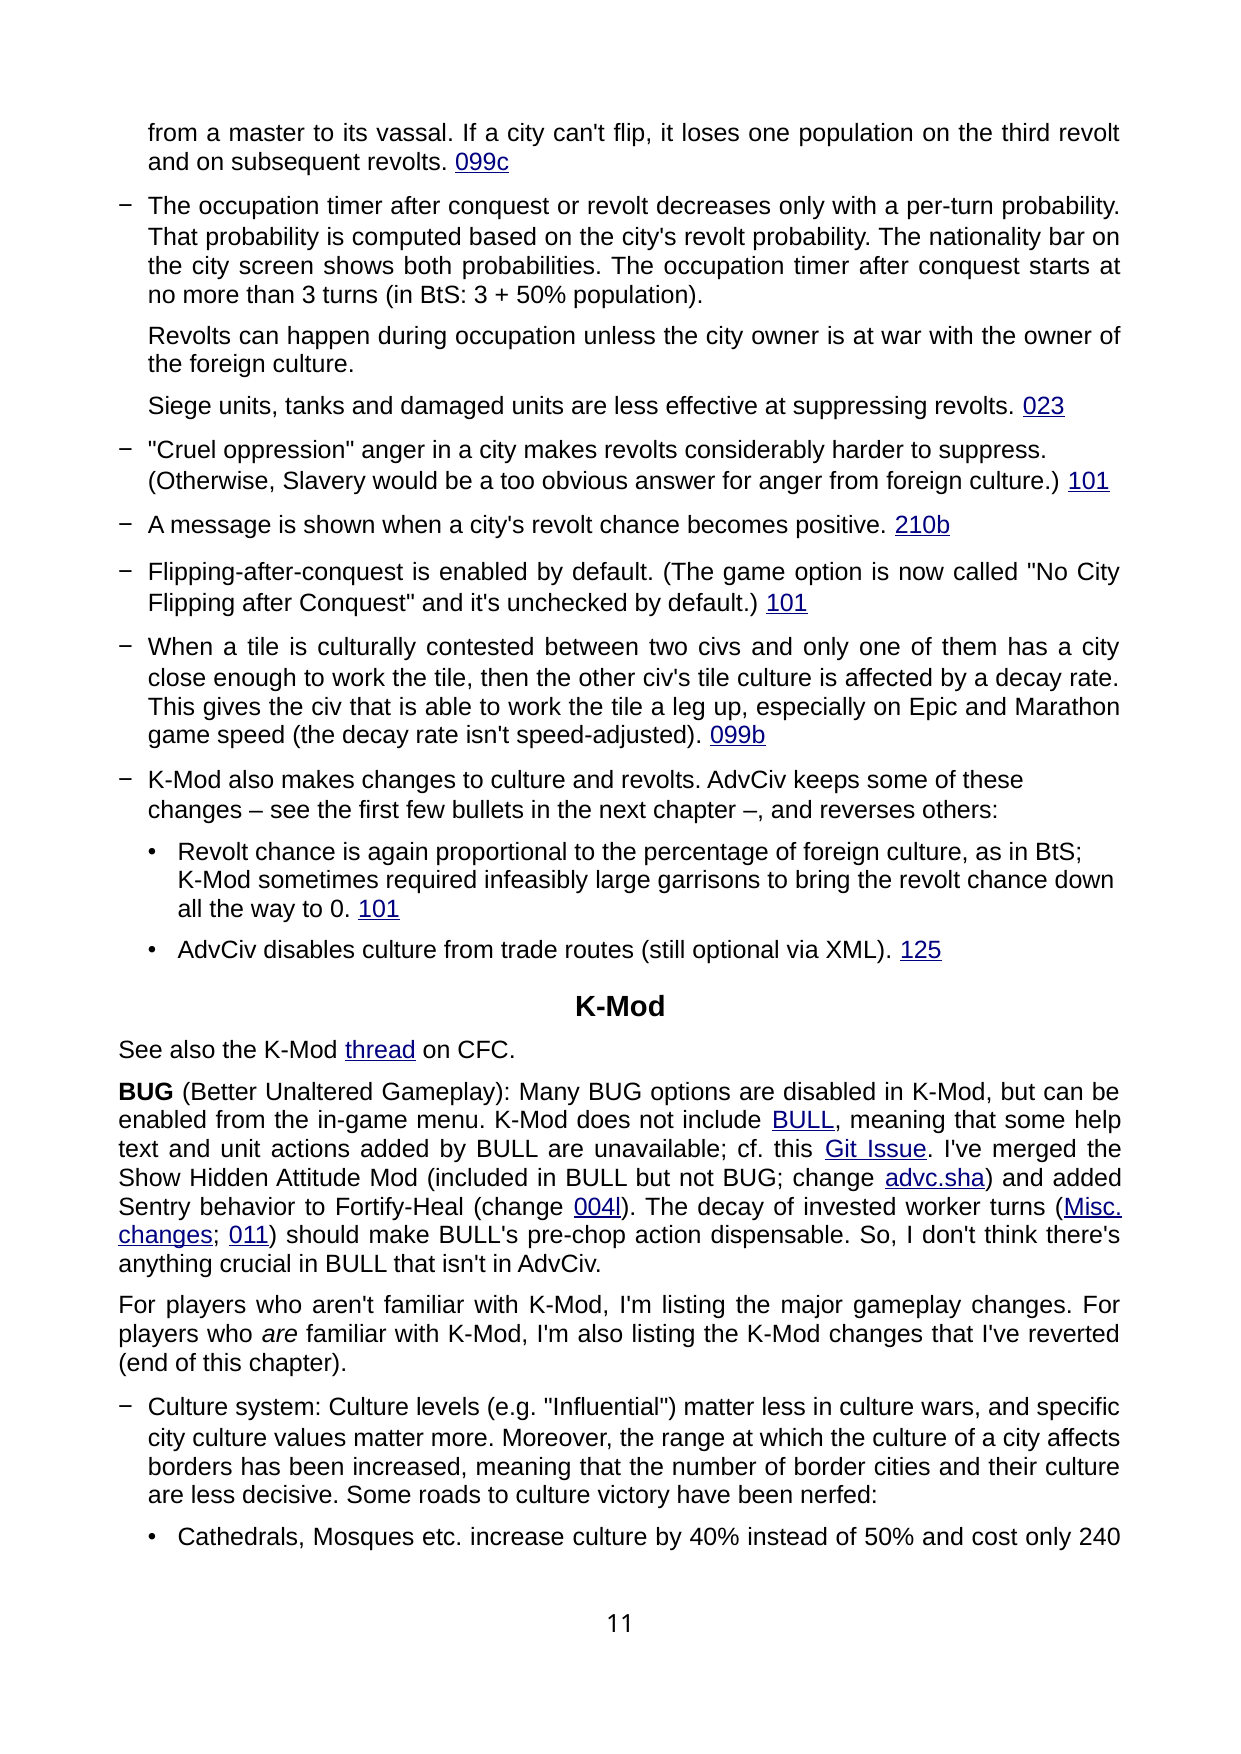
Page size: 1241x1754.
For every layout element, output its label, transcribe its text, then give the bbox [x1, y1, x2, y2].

list Flipping-after-conquest is enabled by default. (The game option is now called "No City Flipping after Conquest" and it's unchecked by default.) 101 [118, 553, 1122, 616]
list A message is shown when a city's revolt chance becomes positive. 210b [118, 507, 1122, 541]
text BUG (Better Unaltered Gameplay): Many BUG options are disabled in K-Mod, but can be enabled from the in-game menu. K-Mod does not include BULL, meaning that some help text and unit actions added by BULL are unavailable; cf. this Git Issue. I've merged the Show Hidden Attitude Mod (included in BULL but not BUG; change advc.sha) and added Sentry behavior to Fortify-Heal (change 004l). The decay of invested worker turns (Misc. changes; 011) should make BULL's pre-chop action dispensable. So, I don't think there's anything crucial in BULL that isn't in AdvCiv. [118, 1076, 1122, 1278]
list The occupation timer after conquest or revolt decreases only with a per-turn probability. That probability is computed based on the city's revolt probability. The nationality bar on the city screen shows both probabilities. The occupation timer after conquest starts at no more than 3 turns (in BtS: 3 + 50% population). [118, 188, 1122, 308]
text See also the K-Mod thread on CFC. [118, 1035, 1122, 1064]
list from a master to its vassal. If a city can't flip, it loses one population on the third revolt and on subsequent revolts. 099c [118, 118, 1122, 176]
list Cathedrals, Mosques etc. increase culture by 40% instead of 50% and cost only 240 [148, 1521, 1122, 1550]
list "Cruel oppression" anger in a city makes revolts considerably harder to suppress. (Otherwise, Slavery would be a too obvious answer for anger from foreign culture.) 101 [118, 432, 1122, 494]
list Culture system: Culture levels (e.g. "Influential") matter less in culture wars, and specific city culture values matter more. Moreover, the range at which the culture of a city affects borders has been increased, meaning that the number of border cities and their culture are less decisive. Some roads to culture victory have been nerfed: [118, 1389, 1122, 1509]
list Siege units, tanks and damaged units are less effective at suppressing revolts. 023 [118, 391, 1122, 419]
subtitle K-Mod [118, 989, 1122, 1023]
list Revolt chance is again proportional to the percentage of foreign culture, as in BtS; K-Mod sometimes required infeasibly large garrisons to bring the revolt chance down all the way to 0. 101 [148, 837, 1122, 923]
list When a tile is culturally contested between two civs and only one of them has a city close enough to work the tile, then the other civ's tile culture is affected by a decay rate. This gives the civ that is able to work the tile a leg up, especially on Epic and Marathon game speed (the decay rate isn't speed-adjusted). 099b [118, 629, 1122, 749]
list K-Mod also makes changes to culture and revolts. AdvCiv keeps some of these changes – see the first few bullets in the next chapter –, and reverses others: [118, 761, 1122, 824]
list AdvCiv disables culture from trade routes (still optional via XML). 125 [148, 935, 1122, 964]
list Revolts can happen during occupation unless the city owner is at war with the owner of the foreign culture. [118, 321, 1122, 378]
text For players who aren't familiar with K-Mod, I'm listing the major gameplay changes. For players who are familiar with K-Mod, I'm also listing the K-Mod changes that I've reverted (end of this chapter). [118, 1290, 1122, 1376]
